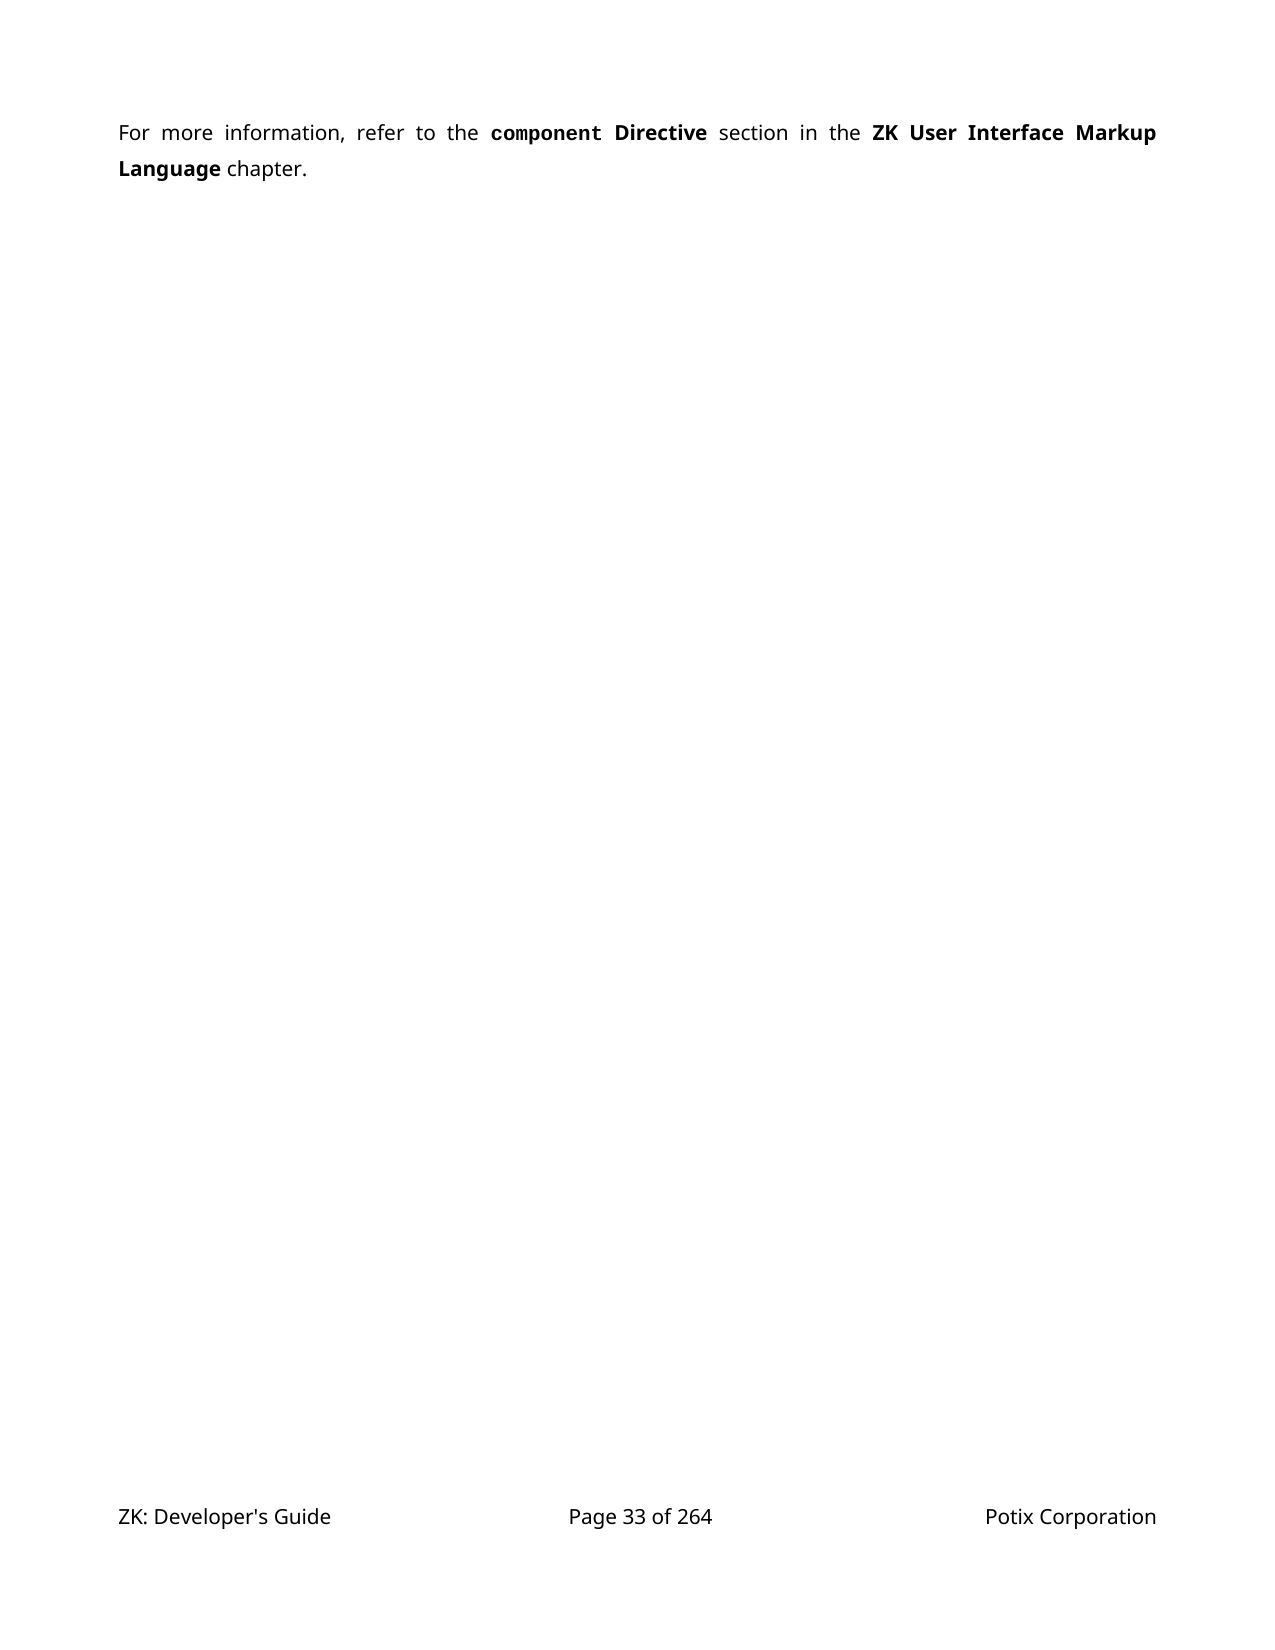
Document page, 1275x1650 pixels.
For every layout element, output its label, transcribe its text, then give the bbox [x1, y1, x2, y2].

text For more information, refer to the component Directive section in the ZK User Interface Markup Language chapter. [118, 118, 1157, 182]
